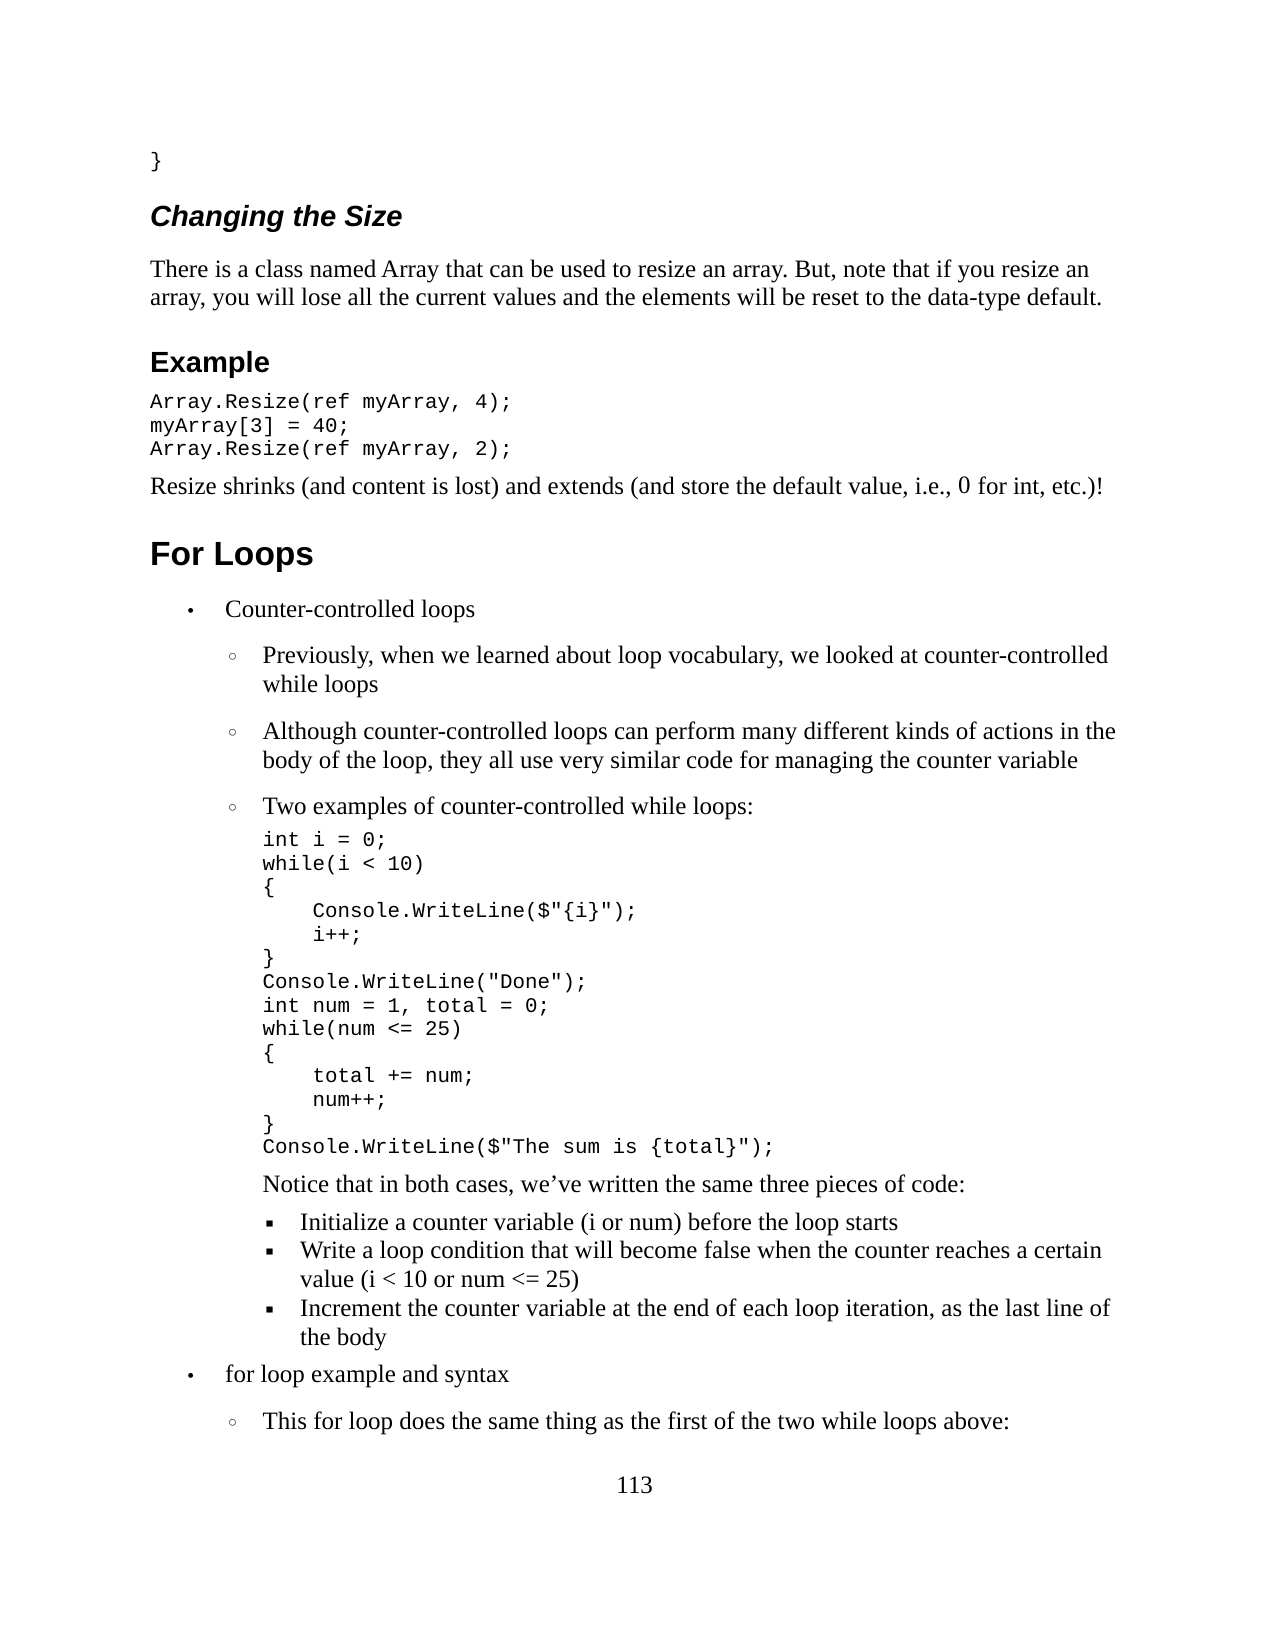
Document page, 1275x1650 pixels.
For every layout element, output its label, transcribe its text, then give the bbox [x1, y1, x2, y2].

list { [225, 876, 1125, 900]
subtitle Changing the Size [150, 199, 1125, 232]
list while(i < 10) [225, 853, 1125, 876]
list while(num <= 25) [225, 1018, 1125, 1042]
list num++; [225, 1089, 1125, 1113]
list Notice that in both cases, we’ve written the same three pieces of code: [225, 1169, 1125, 1198]
list Initialize a counter variable (i or num) before the loop starts [262, 1207, 1125, 1236]
text } [150, 150, 1125, 174]
text There is a class named Array that can be used to resize an array. But, note that if you resize an array, you will lose all the current values and the elements will be reset to the data-type default. [150, 254, 1125, 311]
list Previously, when we learned about loop vocabulary, we looked at counter-controlled while loops [225, 641, 1125, 698]
list Console.WriteLine($"The sum is {total}"); [225, 1136, 1125, 1160]
list for loop example and syntax [187, 1359, 1125, 1388]
list } [225, 947, 1125, 971]
list Console.WriteLine($"{i}"); [225, 900, 1125, 924]
list Increment the counter variable at the end of each loop iteration, as the last line of the body [262, 1293, 1125, 1351]
subtitle Example [150, 345, 1125, 379]
text myArray[3] = 40; [150, 415, 1125, 438]
text Array.Resize(ref myArray, 2); [150, 438, 1125, 462]
list total += num; [225, 1066, 1125, 1089]
list } [225, 1113, 1125, 1136]
text Resize shrinks (and content is lost) and extends (and store the default value, i.e., for int, etc.)! [150, 471, 1125, 500]
list Write a loop condition that will become false when the counter reaches a certain value (i < 10 or num <= 25) [262, 1236, 1125, 1293]
list int num = 1, total = 0; [225, 994, 1125, 1018]
list This for loop does the same thing as the first of the two while loops above: [225, 1406, 1125, 1435]
subtitle For Loops [150, 534, 1125, 572]
list int i = 0; [225, 829, 1125, 853]
list { [225, 1042, 1125, 1066]
list i++; [225, 924, 1125, 947]
list Console.WriteLine("Done"); [225, 971, 1125, 994]
list Although counter-controlled loops can perform many different kinds of actions in the body of the loop, they all use very similar code for managing the counter variable [225, 716, 1125, 773]
text Array.Resize(ref myArray, 4); [150, 391, 1125, 415]
list Two examples of counter-controlled while loops: [225, 791, 1125, 820]
list Counter-controlled loops [187, 594, 1125, 623]
